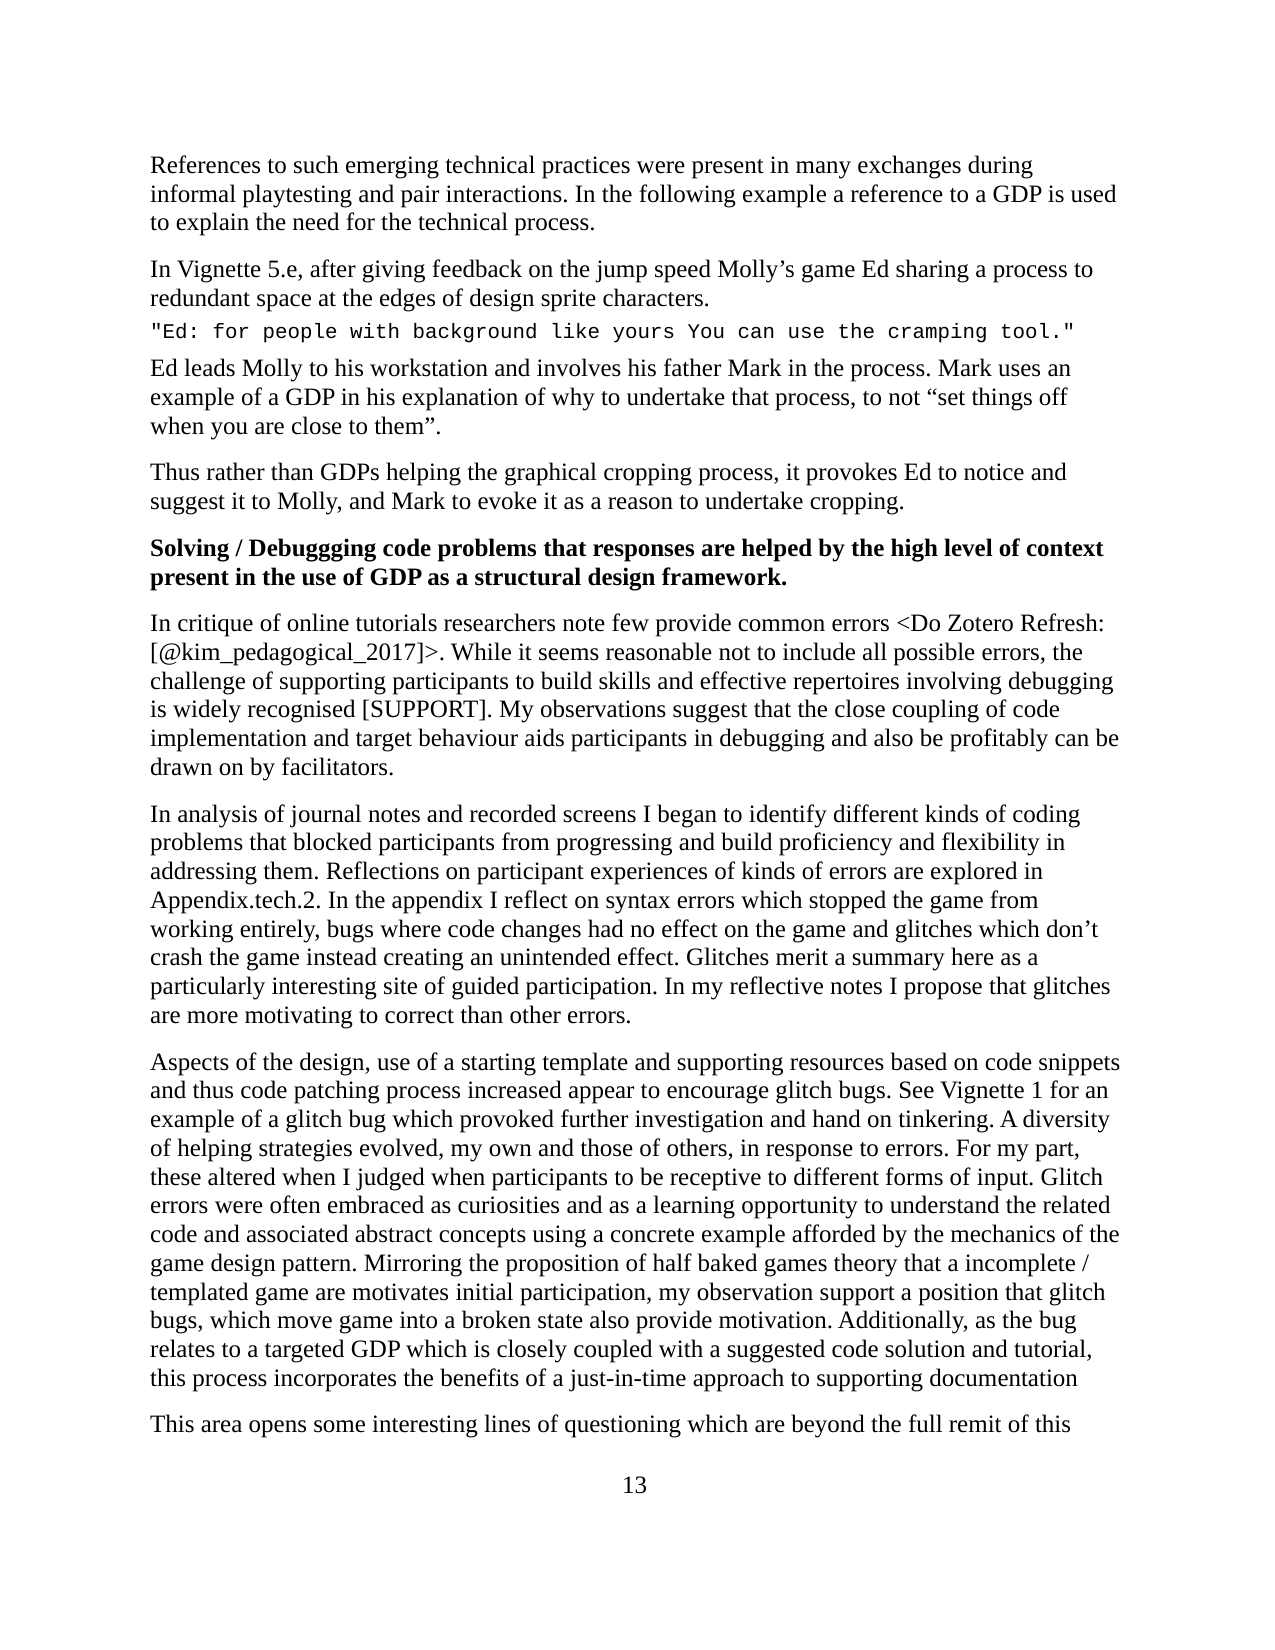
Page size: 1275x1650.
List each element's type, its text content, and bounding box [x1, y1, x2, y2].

text Thus rather than GDPs helping the graphical cropping process, it provokes Ed to notice and suggest it to Molly, and Mark to evoke it as a reason to undertake cropping. [150, 457, 1125, 515]
text Ed leads Molly to his workstation and involves his father Mark in the process. Mark uses an example of a GDP in his explanation of why to undertake that process, to not “set things off when you are close to them”. [150, 353, 1125, 439]
text In critique of online tutorials researchers note few provide common errors <Do Zotero Refresh: [@kim_pedagogical_2017]>. While it seems reasonable not to include all possible errors, the challenge of supporting participants to build skills and effective repertoires involving debugging is widely recognised [SUPPORT]. My observations suggest that the close coupling of code implementation and target behaviour aids participants in debugging and also be profitably can be drawn on by facilitators. [150, 608, 1125, 781]
text Aspects of the design, use of a starting template and supporting resources based on code snippets and thus code patching process increased appear to encourage glitch bugs. See Vignette 1 for an example of a glitch bug which provoked further investigation and hand on tinkering. A diversity of helping strategies evolved, my own and those of others, in response to errors. For my part, these altered when I judged when participants to be receptive to different forms of input. Glitch errors were often embraced as curiosities and as a learning opportunity to understand the related code and associated abstract concepts using a concrete example afforded by the mechanics of the game design pattern. Mirroring the proposition of half baked games theory that a incomplete / templated game are motivates initial participation, my observation support a position that glitch bugs, which move game into a broken state also provide motivation. Additionally, as the bug relates to a targeted GDP which is closely coupled with a suggested code solution and tutorial, this process incorporates the benefits of a just-in-time approach to supporting documentation [150, 1047, 1125, 1392]
text In Vignette 5.e, after giving feedback on the jump speed Molly’s game Ed sharing a process to redundant space at the edges of design sprite characters. [150, 254, 1125, 312]
text This area opens some interesting lines of questioning which are beyond the full remit of this [150, 1409, 1125, 1438]
text References to such emerging technical practices were present in many exchanges during informal playtesting and pair interactions. In the following example a reference to a GDP is used to explain the need for the technical process. [150, 150, 1125, 236]
text In analysis of journal notes and recorded screens I began to identify different kinds of coding problems that blocked participants from progressing and build proficiency and flexibility in addressing them. Reflections on participant experiences of kinds of errors are explored in Appendix.tech.2. In the appendix I reflect on syntax errors which stopped the game from working entirely, bugs where code changes had no effect on the game and glitches which don’t crash the game instead creating an unintended effect. Glitches merit a summary here as a particularly interesting site of guided participation. In my reflective notes I propose that glitches are more motivating to correct than other errors. [150, 799, 1125, 1029]
text "Ed: for people with background like yours You can use the cramping tool." [150, 321, 1125, 344]
text Solving / Debuggging code problems that responses are helped by the high level of context present in the use of GDP as a structural design framework. [150, 533, 1125, 590]
